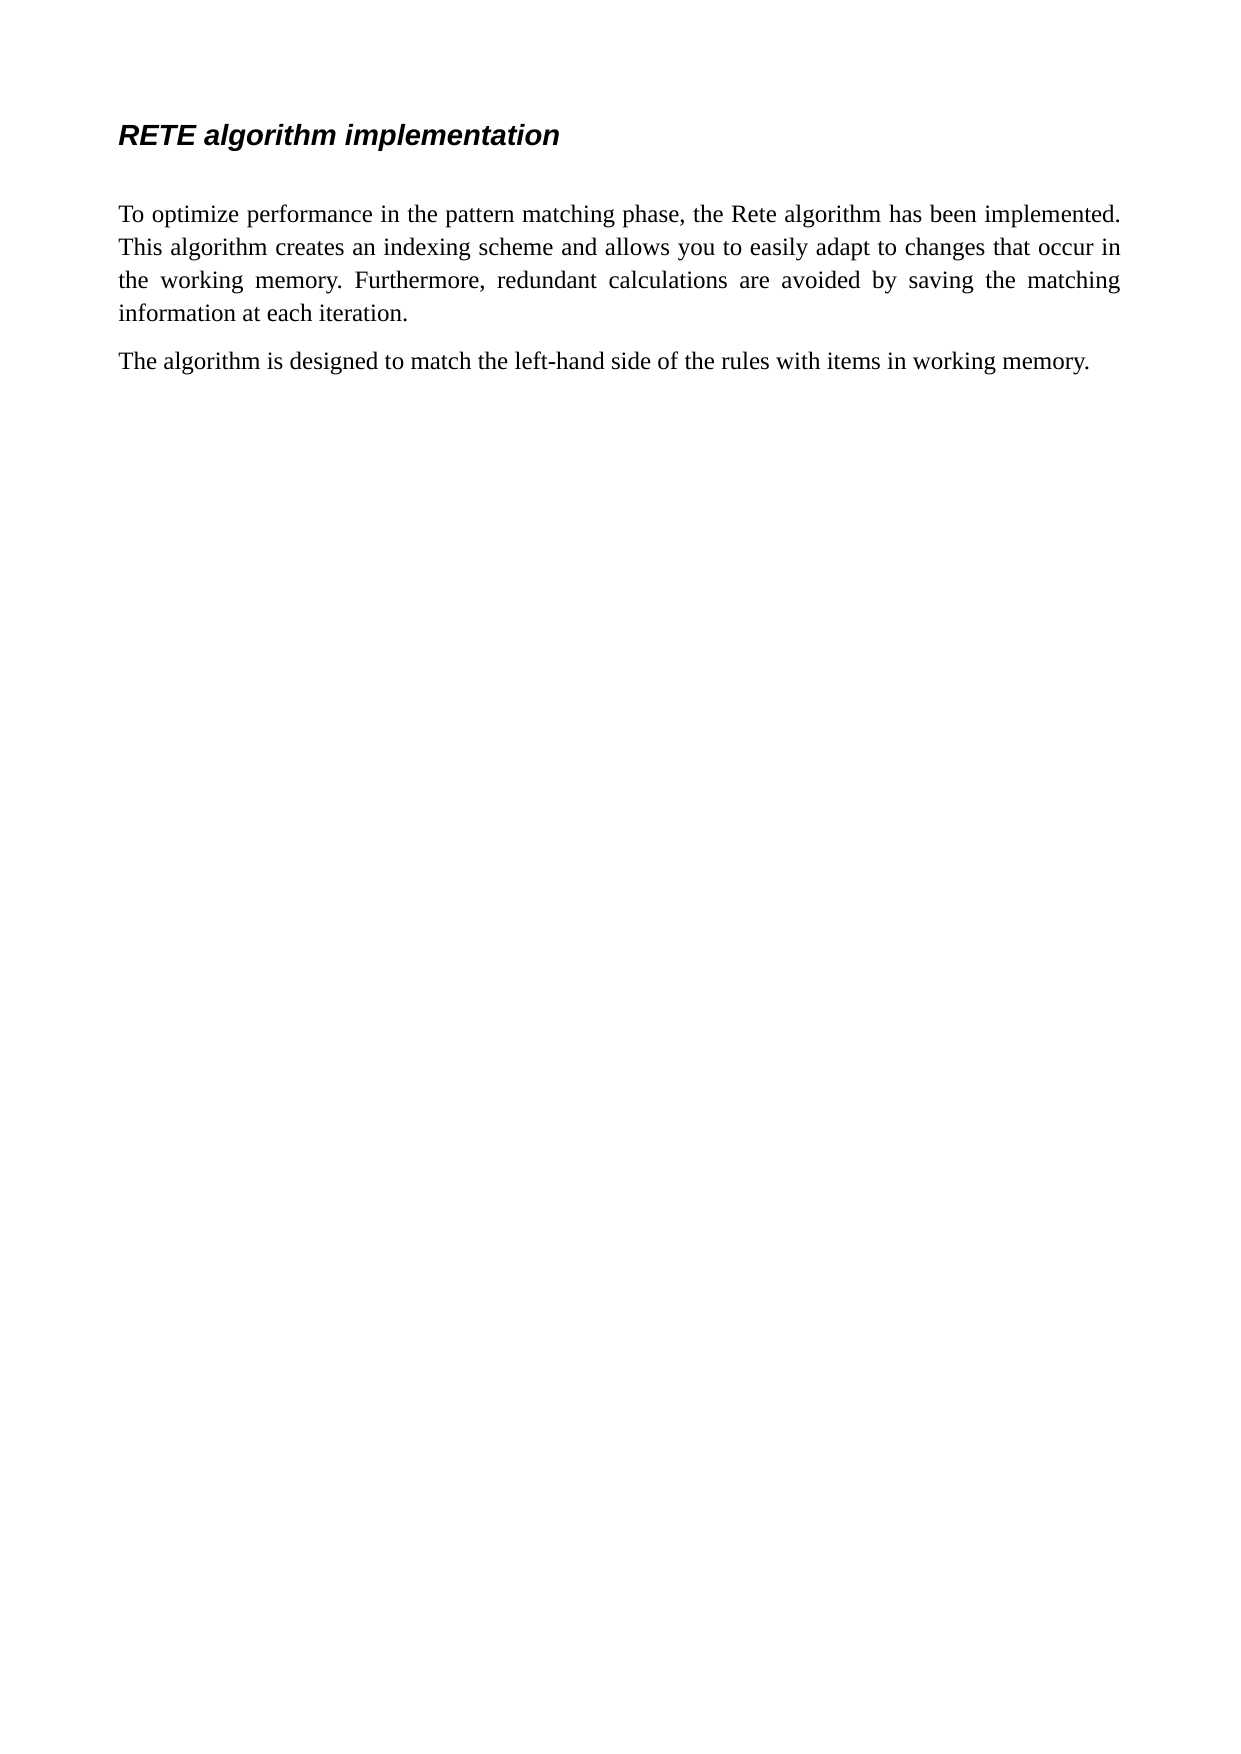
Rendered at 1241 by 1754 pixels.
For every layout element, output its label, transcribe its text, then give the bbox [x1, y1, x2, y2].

subtitle RETE algorithm implementation [118, 118, 1122, 152]
text To optimize performance in the pattern matching phase, the Rete algorithm has been implemented. This algorithm creates an indexing scheme and allows you to easily adapt to changes that occur in the working memory. Furthermore, redundant calculations are avoided by saving the matching information at each iteration. [118, 199, 1122, 327]
text The algorithm is designed to match the left-hand side of the rules with items in working memory. [118, 346, 1122, 375]
